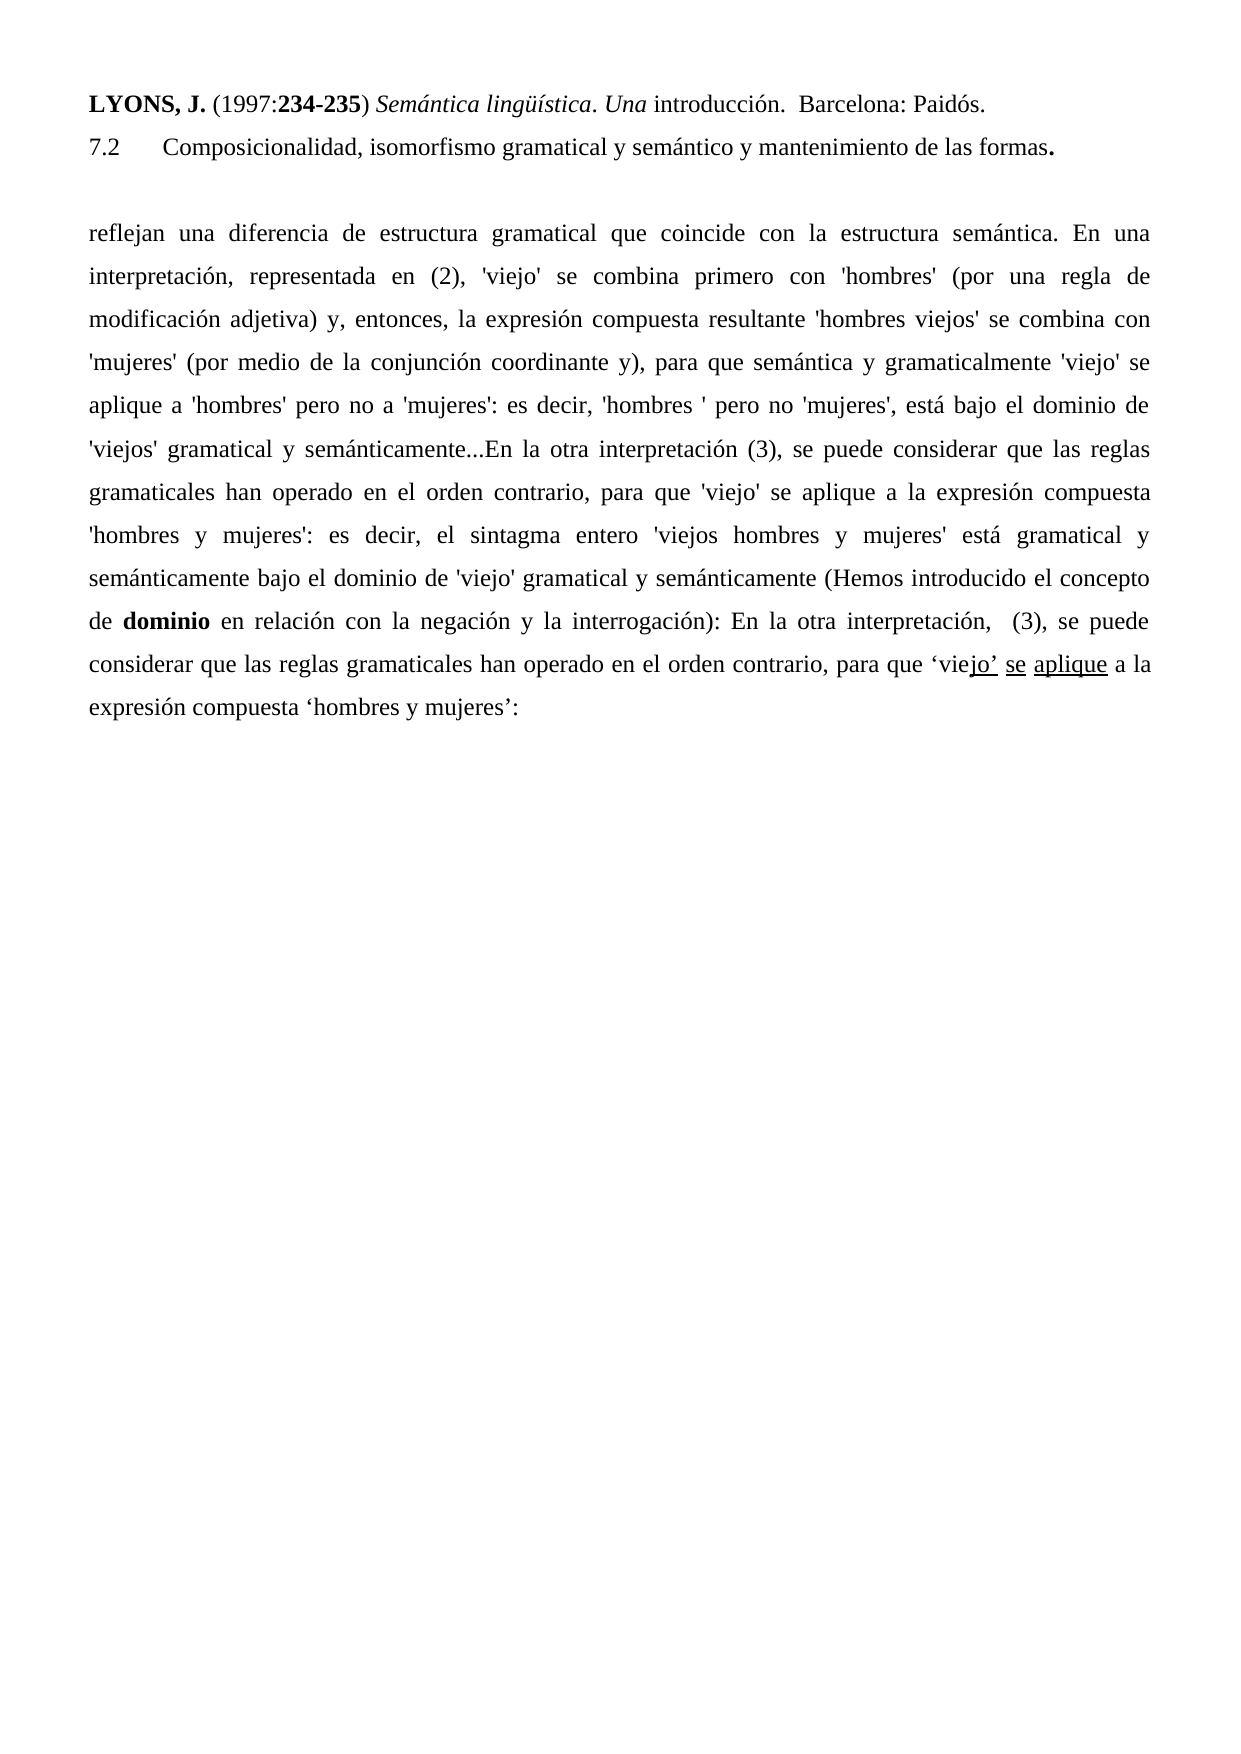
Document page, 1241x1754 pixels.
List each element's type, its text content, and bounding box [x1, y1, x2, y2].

text 7.2 Composicionalidad, isomorfismo gramatical y semántico y mantenimiento de las formas. [89, 132, 1152, 161]
text LYONS, J. (1997:234-235) Semántica lingüística. Una introducción. Barcelona: Paidós. [89, 89, 1152, 117]
text reflejan una diferencia de estructura gramatical que coincide con la estructura semántica. En una interpretación, representada en (2), 'viejo' se combina primero con 'hombres' (por una regla de modificación adjetiva) y, entonces, la expresión compuesta resultante 'hombres viejos' se combina con 'mujeres' (por medio de la conjunción coordinante y), para que semántica y gramaticalmente 'viejo' se aplique a 'hombres' pero no a 'mujeres': es decir, 'hombres ' pero no 'mujeres', está bajo el dominio de 'viejos' gramatical y semánticamente...En la otra interpretación (3), se puede considerar que las reglas gramaticales han operado en el orden contrario, para que 'viejo' se aplique a la expresión compuesta 'hombres y mujeres': es decir, el sintagma entero 'viejos hombres y mujeres' está gramatical y semánticamente bajo el dominio de 'viejo' gramatical y semánticamente (Hemos introducido el concepto de dominio en relación con la negación y la interrogación): En la otra interpretación, (3), se puede considerar que las reglas gramaticales han operado en el orden contrario, para que ‘viejo’ se aplique a la expresión compuesta ‘hombres y mujeres’: [89, 218, 1152, 721]
